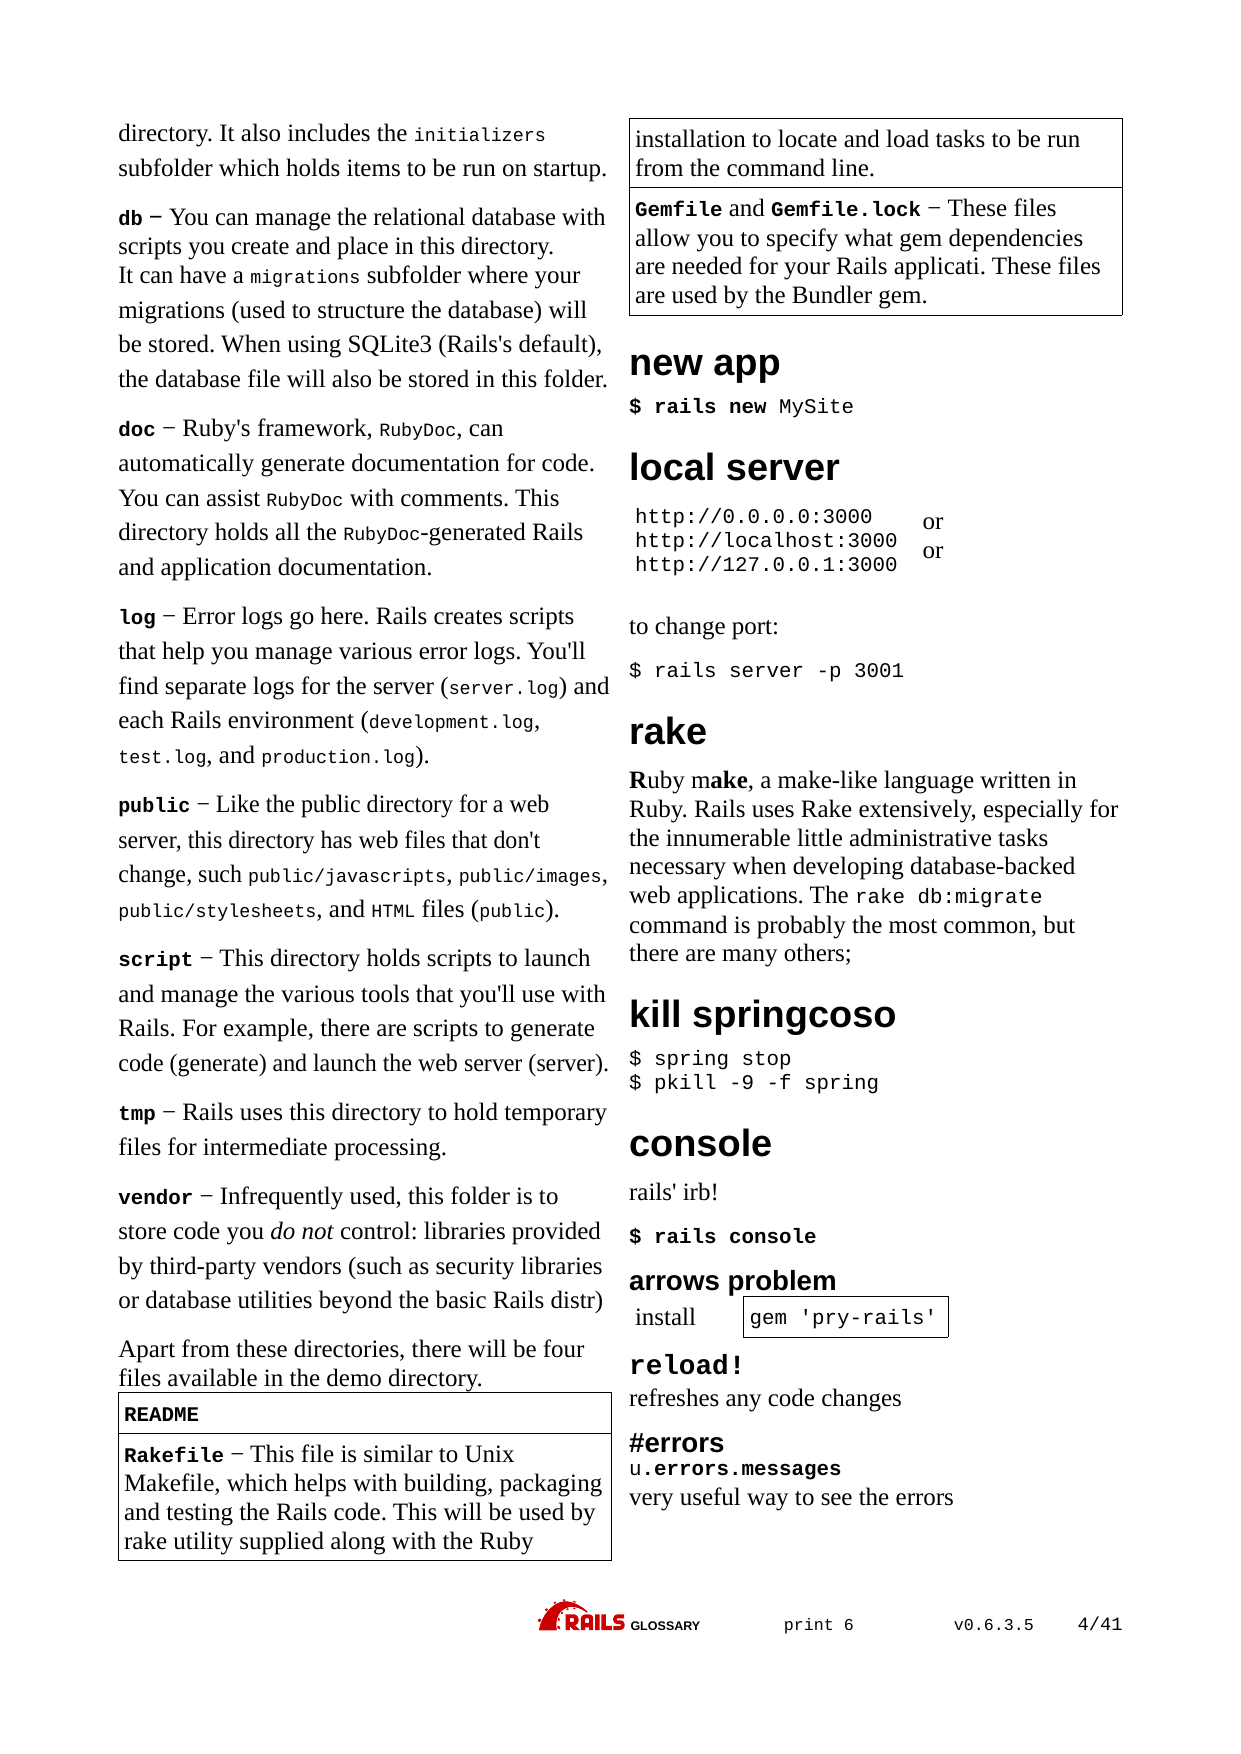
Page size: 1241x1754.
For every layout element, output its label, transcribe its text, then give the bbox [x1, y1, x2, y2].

table_header install [629, 1296, 743, 1337]
table_header or or [916, 501, 1122, 583]
table_cell Rakefile − This file is similar to Unix Makefile, which helps with building, packaging and testing the Rails code. This will be used by rake utility supplied along with the Ruby [119, 1434, 611, 1560]
text $ spring stop [629, 1048, 1122, 1072]
table_header http://0.0.0.0:3000 http://localhost:3000 http://127.0.0.1:3000 [629, 501, 916, 583]
subtitle reload! [629, 1351, 1122, 1383]
text public − Like the public directory for a web server, this directory has web files that don't change, such public/javascripts, public/images, public/stylesheets, and HTML files (public). [118, 789, 611, 923]
subtitle new app [629, 340, 1122, 383]
table_cell Gemfile and Gemfile.lock − These files allow you to specify what gem dependencies are needed for your Rails applicati. These files are used by the Bundler gem. [630, 188, 1122, 314]
subtitle rake [629, 709, 1122, 753]
subtitle console [629, 1121, 1122, 1164]
subtitle kill springcoso [629, 992, 1122, 1036]
text directory. It also includes the initializers subfolder which holds items to be run on startup. [118, 118, 611, 182]
text rails' irb! [629, 1177, 1122, 1206]
text It can have a migrations subfolder where your migrations (used to structure the database) will be stored. When using SQLite3 (Rails's default), the database file will also be stored in this folder. [118, 260, 611, 393]
text $ rails new MySite [629, 396, 1122, 419]
text $ rails server -p 3001 [629, 660, 1122, 684]
table_header gem 'pry-rails' [744, 1297, 948, 1337]
subtitle arrows problem [629, 1264, 1122, 1296]
text Ruby make, a make-like language written in Ruby. Rails uses Rake extensively, especially for the innumerable little administrative tasks necessary when developing database-backed web applications. The rake db:migrate command is probably the most common, but there are many others; [629, 765, 1122, 967]
text refreshes any code changes [629, 1383, 1122, 1412]
text db − You can manage the relational database with scripts you create and place in this directory. [118, 202, 611, 260]
text to change port: [629, 611, 1122, 640]
table_header README [119, 1393, 611, 1433]
text Apart from these directories, there will be four files available in the demo directory. [118, 1334, 611, 1392]
subtitle local server [629, 444, 1122, 488]
text vendor − Infrequently used, this folder is to store code you do not control: libraries provided by third-party vendors (such as security libraries or database utilities beyond the basic Rails distr) [118, 1181, 611, 1314]
text script − This directory holds scripts to launch and manage the various tools that you'll use with Rails. For example, there are scripts to generate code (generate) and launch the web server (server). [118, 943, 611, 1076]
text very useful way to see the errors [629, 1482, 1122, 1511]
subtitle #errors [629, 1426, 1122, 1458]
text u.errors.messages [629, 1458, 1122, 1482]
text doc − Ruby's framework, RubyDoc, can automatically generate documentation for code. You can assist RubyDoc with comments. This directory holds all the RubyDoc-generated Rails and application documentation. [118, 413, 611, 581]
text $ rails console [629, 1226, 1122, 1249]
text tmp − Rails uses this directory to hold temporary files for intermediate processing. [118, 1097, 611, 1161]
table_cell installation to locate and load tasks to be run from the command line. [630, 119, 1122, 187]
text $ pkill -9 -f spring [629, 1072, 1122, 1096]
text log − Error logs go here. Rails creates scripts that help you manage various error logs. You'll find separate logs for the server (server.log) and each Rails environment (development.log, test.log, and production.log). [118, 601, 611, 769]
